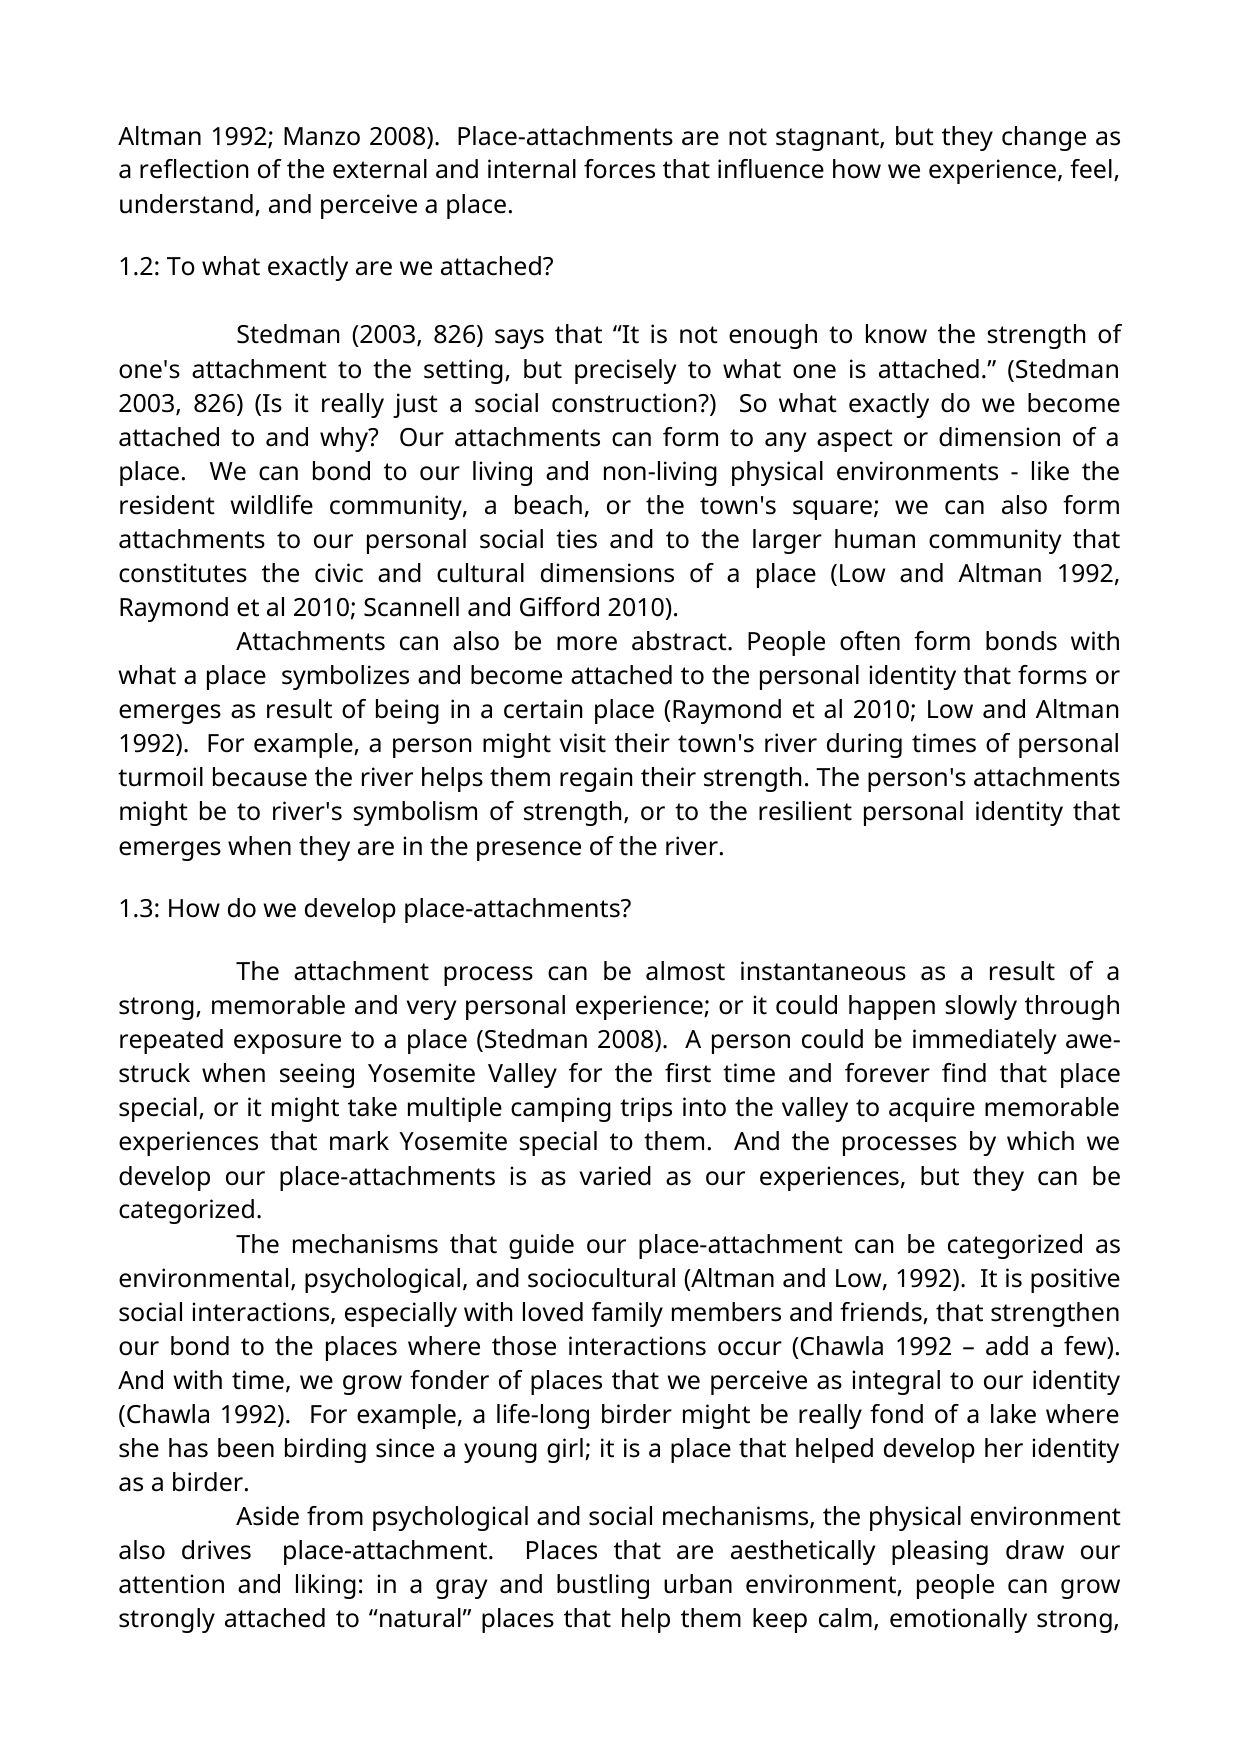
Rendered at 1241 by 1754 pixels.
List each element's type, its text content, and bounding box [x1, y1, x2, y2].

text 1.2: To what exactly are we attached? [118, 249, 1122, 283]
text Attachments can also be more abstract. People often form bonds with what a place symbolizes and become attached to the personal identity that forms or emerges as result of being in a certain place (Raymond et al 2010; Low and Altman 1992). For example, a person might visit their town's river during times of personal turmoil because the river helps them regain their strength. The person's attachments might be to river's symbolism of strength, or to the resilient personal identity that emerges when they are in the presence of the river. [118, 624, 1122, 862]
text Aside from psychological and social mechanisms, the physical environment also drives place-attachment. Places that are aesthetically pleasing draw our attention and liking: in a gray and bustling urban environment, people can grow strongly attached to “natural” places that help them keep calm, emotionally strong, [118, 1499, 1122, 1635]
text Altman 1992; Manzo 2008). Place-attachments are not stagnant, but they change as a reflection of the external and internal forces that influence how we experience, feel, understand, and perceive a place. [118, 118, 1122, 220]
text The attachment process can be almost instantaneous as a result of a strong, memorable and very personal experience; or it could happen slowly through repeated exposure to a place (Stedman 2008). A person could be immediately awe-struck when seeing Yosemite Valley for the first time and forever find that place special, or it might take multiple camping trips into the valley to acquire memorable experiences that mark Yosemite special to them. And the processes by which we develop our place-attachments is as varied as our experiences, but they can be categorized. [118, 954, 1122, 1226]
text 1.3: How do we develop place-attachments? [118, 891, 1122, 925]
text The mechanisms that guide our place-attachment can be categorized as environmental, psychological, and sociocultural (Altman and Low, 1992). It is positive social interactions, especially with loved family members and friends, that strengthen our bond to the places where those interactions occur (Chawla 1992 – add a few). And with time, we grow fonder of places that we perceive as integral to our identity (Chawla 1992). For example, a life-long birder might be really fond of a lake where she has been birding since a young girl; it is a place that helped develop her identity as a birder. [118, 1226, 1122, 1499]
text Stedman (2003, 826) says that “It is not enough to know the strength of one's attachment to the setting, but precisely to what one is attached.” (Stedman 2003, 826) (Is it really just a social construction?) So what exactly do we become attached to and why? Our attachments can form to any aspect or dimension of a place. We can bond to our living and non-living physical environments - like the resident wildlife community, a beach, or the town's square; we can also form attachments to our personal social ties and to the larger human community that constitutes the civic and cultural dimensions of a place (Low and Altman 1992, Raymond et al 2010; Scannell and Gifford 2010). [118, 317, 1122, 624]
